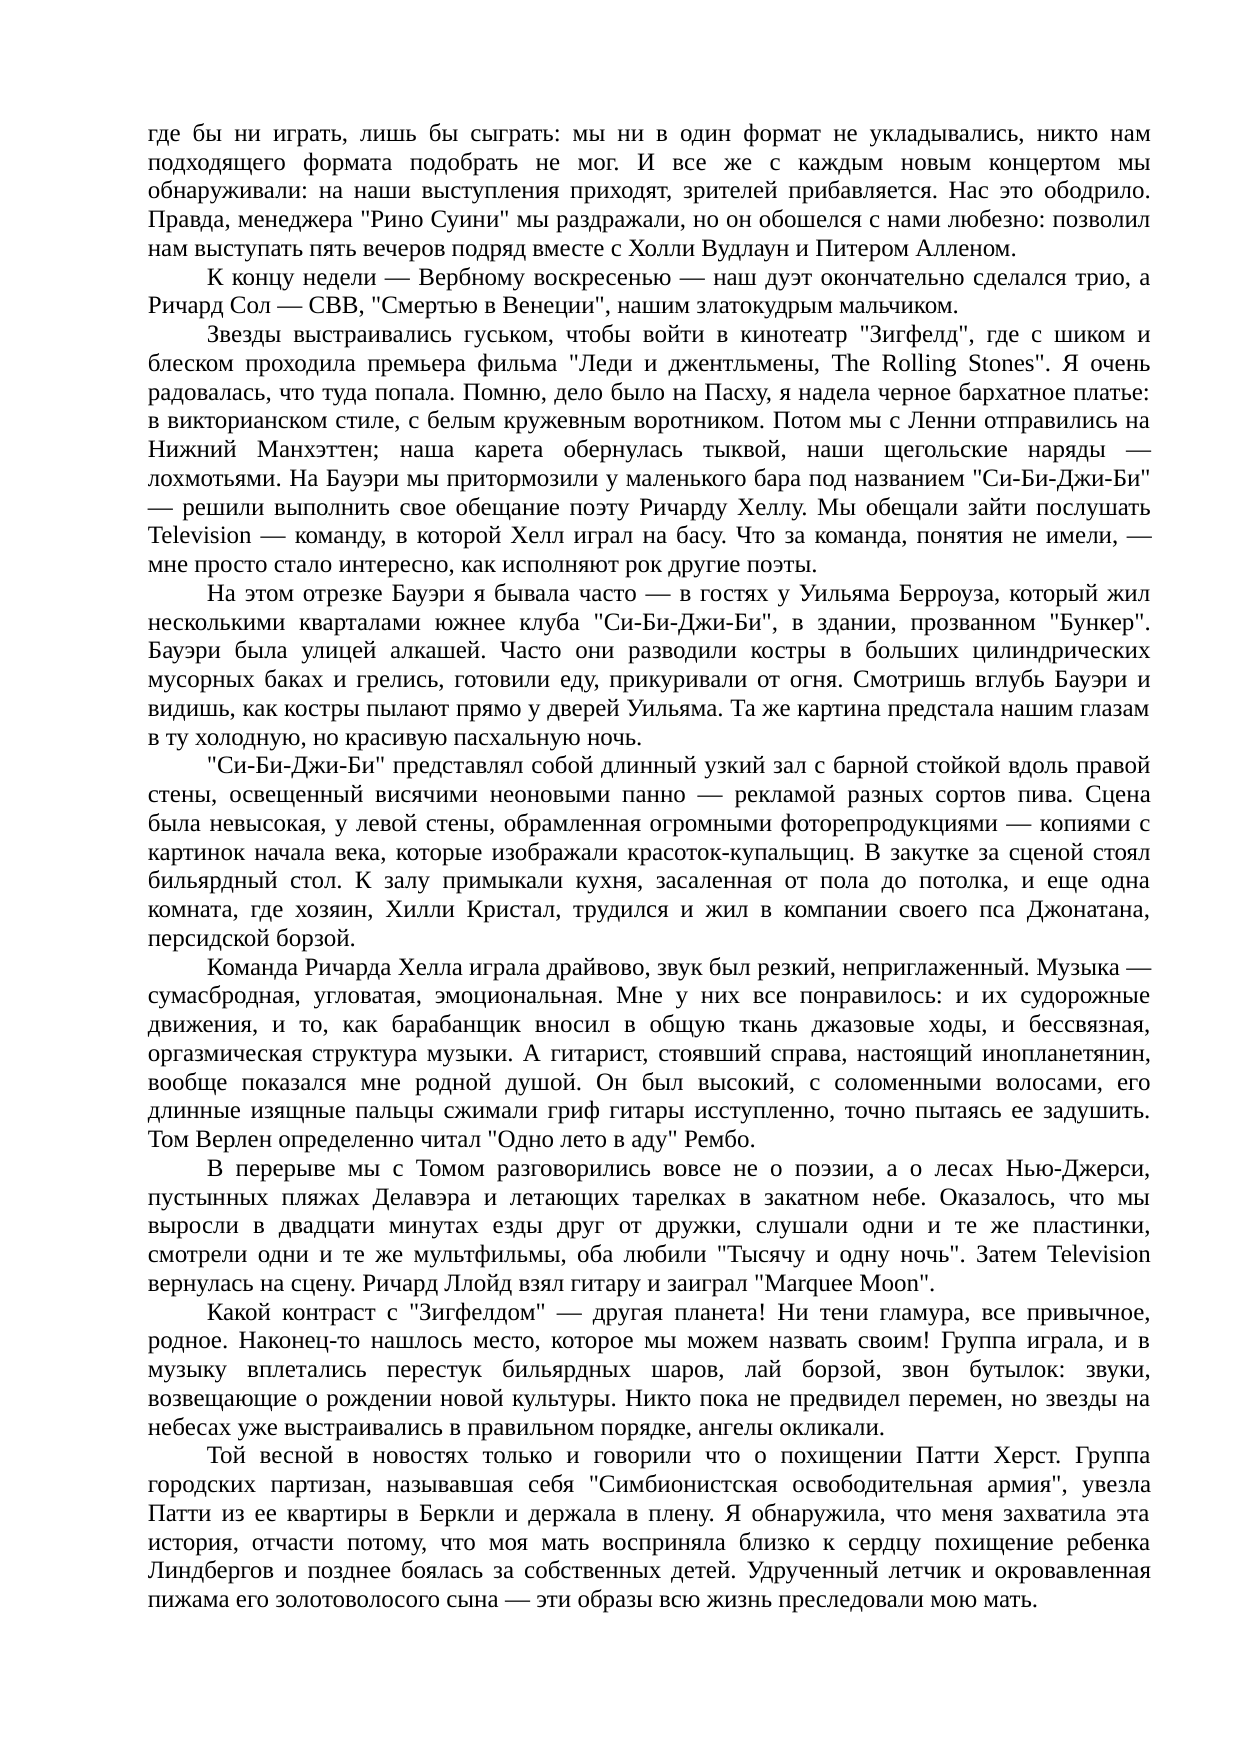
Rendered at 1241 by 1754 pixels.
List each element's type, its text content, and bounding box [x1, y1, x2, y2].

text Какой контраст с "Зигфелдом" — другая планета! Ни тени гламура, все привычное, родное. Наконец-то нашлось место, которое мы можем назвать своим! Группа играла, и в музыку вплетались перестук бильярдных шаров, лай борзой, звон бутылок: звуки, возвещающие о рождении новой культуры. Никто пока не предвидел перемен, но звезды на небесах уже выстраивались в правильном порядке, ангелы окликали. [148, 1297, 1152, 1441]
text К концу недели — Вербному воскресенью — наш дуэт окончательно сделался трио, а Ричард Сол — СВВ, "Смертью в Венеции", нашим златокудрым мальчиком. [148, 262, 1152, 319]
text На этом отрезке Бауэри я бывала часто — в гостях у Уильяма Берроуза, который жил несколькими кварталами южнее клуба "Си-Би-Джи-Би", в здании, прозванном "Бункер". Бауэри была улицей алкашей. Часто они разводили костры в больших цилиндрических мусорных баках и грелись, готовили еду, прикуривали от огня. Смотришь вглубь Бауэри и видишь, как костры пылают прямо у дверей Уильяма. Та же картина предстала нашим глазам в ту холодную, но красивую пасхальную ночь. [148, 578, 1152, 751]
text В перерыве мы с Томом разговорились вовсе не о поэзии, а о лесах Нью-Джерси, пустынных пляжах Делавэра и летающих тарелках в закатном небе. Оказалось, что мы выросли в двадцати минутах езды друг от дружки, слушали одни и те же пластинки, смотрели одни и те же мультфильмы, оба любили "Тысячу и одну ночь". Затем Television вернулась на сцену. Ричард Ллойд взял гитару и заиграл "Marquee Moon". [148, 1153, 1152, 1297]
text Звезды выстраивались гуськом, чтобы войти в кинотеатр "Зигфелд", где с шиком и блеском проходила премьера фильма "Леди и джентльмены, The Rolling Stones". Я очень радовалась, что туда попала. Помню, дело было на Пасху, я надела черное бархатное платье: в викторианском стиле, с белым кружевным воротником. Потом мы с Ленни отправились на Нижний Манхэттен; наша карета обернулась тыквой, наши щегольские наряды — лохмотьями. На Бауэри мы притормозили у маленького бара под названием "Си-Би-Джи-Би" — решили выполнить свое обещание поэту Ричарду Хеллу. Мы обещали зайти послушать Television — команду, в которой Хелл играл на басу. Что за команда, понятия не имели, — мне просто стало интересно, как исполняют рок другие поэты. [148, 319, 1152, 578]
text где бы ни играть, лишь бы сыграть: мы ни в один формат не укладывались, никто нам подходящего формата подобрать не мог. И все же с каждым новым концертом мы обнаруживали: на наши выступления приходят, зрителей прибавляется. Нас это ободрило. Правда, менеджера "Рино Суини" мы раздражали, но он обошелся с нами любезно: позволил нам выступать пять вечеров подряд вместе с Холли Вудлаун и Питером Алленом. [148, 118, 1152, 262]
text Той весной в новостях только и говорили что о похищении Патти Херст. Группа городских партизан, называвшая себя "Симбионистская освободительная армия", увезла Патти из ее квартиры в Беркли и держала в плену. Я обнаружила, что меня захватила эта история, отчасти потому, что моя мать восприняла близко к сердцу похищение ребенка Линдбергов и позднее боялась за собственных детей. Удрученный летчик и окровавленная пижама его золотоволосого сына — эти образы всю жизнь преследовали мою мать. [148, 1441, 1152, 1613]
text "Си-Би-Джи-Би" представлял собой длинный узкий зал с барной стойкой вдоль правой стены, освещенный висячими неоновыми панно — рекламой разных сортов пива. Сцена была невысокая, у левой стены, обрамленная огромными фоторепродукциями — копиями с картинок начала века, которые изображали красоток-купальщиц. В закутке за сценой стоял бильярдный стол. К залу примыкали кухня, засаленная от пола до потолка, и еще одна комната, где хозяин, Хилли Кристал, трудился и жил в компании своего пса Джонатана, персидской борзой. [148, 751, 1152, 952]
text Команда Ричарда Хелла играла драйвово, звук был резкий, неприглаженный. Музыка — сумасбродная, угловатая, эмоциональная. Мне у них все понравилось: и их судорожные движения, и то, как барабанщик вносил в общую ткань джазовые ходы, и бессвязная, оргазмическая структура музыки. А гитарист, стоявший справа, настоящий инопланетянин, вообще показался мне родной душой. Он был высокий, с соломенными волосами, его длинные изящные пальцы сжимали гриф гитары исступленно, точно пытаясь ее задушить. Том Верлен определенно читал "Одно лето в аду" Рембо. [148, 952, 1152, 1153]
